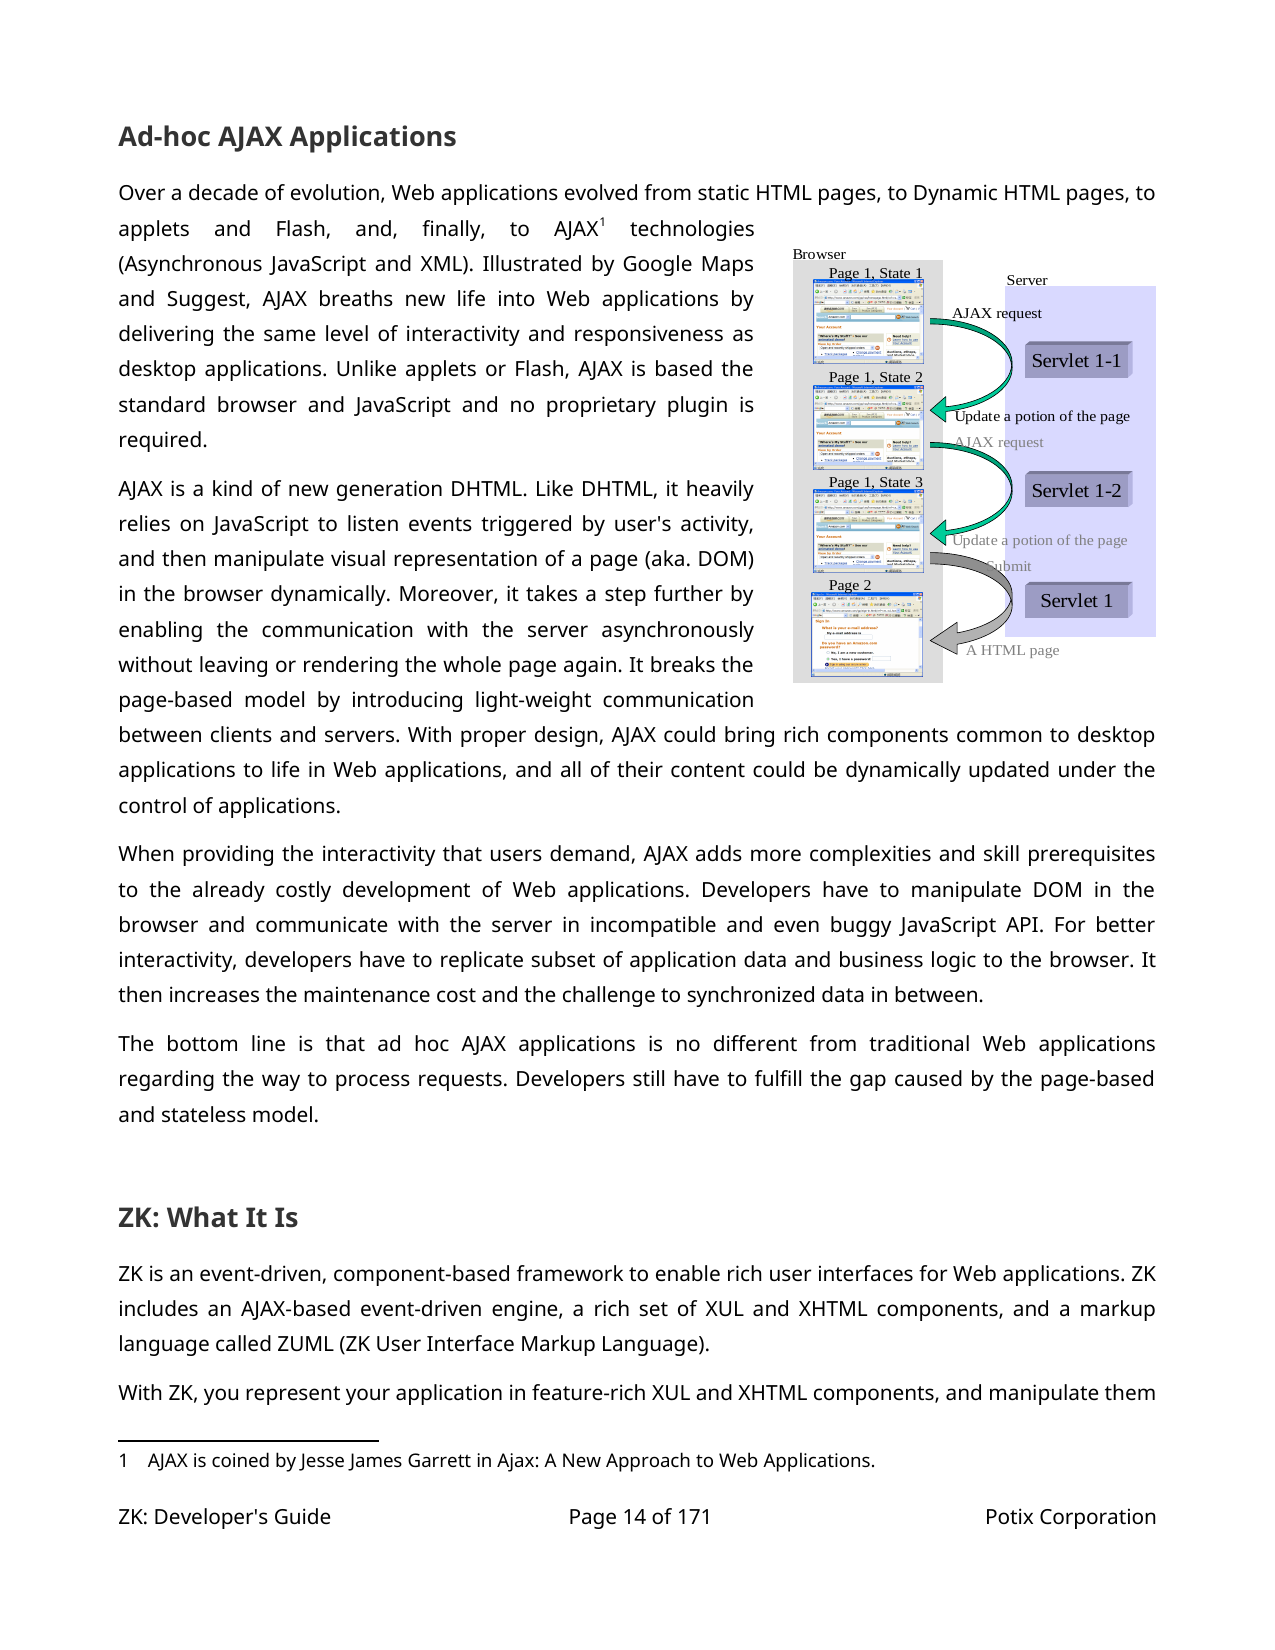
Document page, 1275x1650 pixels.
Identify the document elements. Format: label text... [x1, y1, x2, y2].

text The bottom line is that ad hoc AJAX applications is no different from traditional Web applications regarding the way to process requests. Developers still have to fulfill the gap caused by the page-based and stateless model. [118, 1029, 1157, 1128]
text With ZK, you represent your application in feature-rich XUL and XHTML components, and manipulate them [118, 1378, 1157, 1407]
text AJAX is coined by Jesse James Garrett in Ajax: A New Approach to Web Applications. [118, 1447, 1157, 1473]
text ZK is an event-driven, component-based framework to enable rich user interfaces for Web applications. ZK includes an AJAX-based event-driven engine, a rich set of XUL and XHTML components, and a markup language called ZUML (ZK User Interface Markup Language). [118, 1259, 1157, 1358]
text When providing the interactivity that users demand, AJAX adds more complexities and skill prerequisites to the already costly development of Web applications. Developers have to manipulate DOM in the browser and communicate with the server in incompatible and even buggy JavaScript API. For better interactivity, developers have to replicate subset of application data and business logic to the browser. It then increases the maintenance cost and the challenge to synchronized data in between. [118, 839, 1157, 1009]
text AJAX is a kind of new generation DHTML. Like DHTML, it heavily relies on JavaScript to listen events triggered by user's activity, and then manipulate visual representation of a page (aka. DOM) in the browser dynamically. Moreover, it takes a step further by enabling the communication with the server asynchronously without leaving or rendering the whole page again. It breaks the page-based model by introducing light-weight communication between clients and servers. With proper design, AJAX could bring rich components common to desktop applications to life in Web applications, and all of their content could be dynamically updated under the control of applications. [118, 474, 1157, 819]
subtitle ZK: What It Is [118, 1199, 1157, 1236]
subtitle Ad-hoc AJAX Applications [118, 118, 1157, 155]
text Over a decade of evolution, Web applications evolved from static HTML pages, to Dynamic HTML pages, to applets and Flash, and, finally, to AJAX technologies (Asynchronous JavaScript and XML). Illustrated by Google Maps and Suggest, AJAX breaths new life into Web applications by delivering the same level of interactivity and responsiveness as desktop applications. Unlike applets or Flash, AJAX is based the standard browser and JavaScript and no proprietary plugin is required. [118, 178, 1157, 453]
